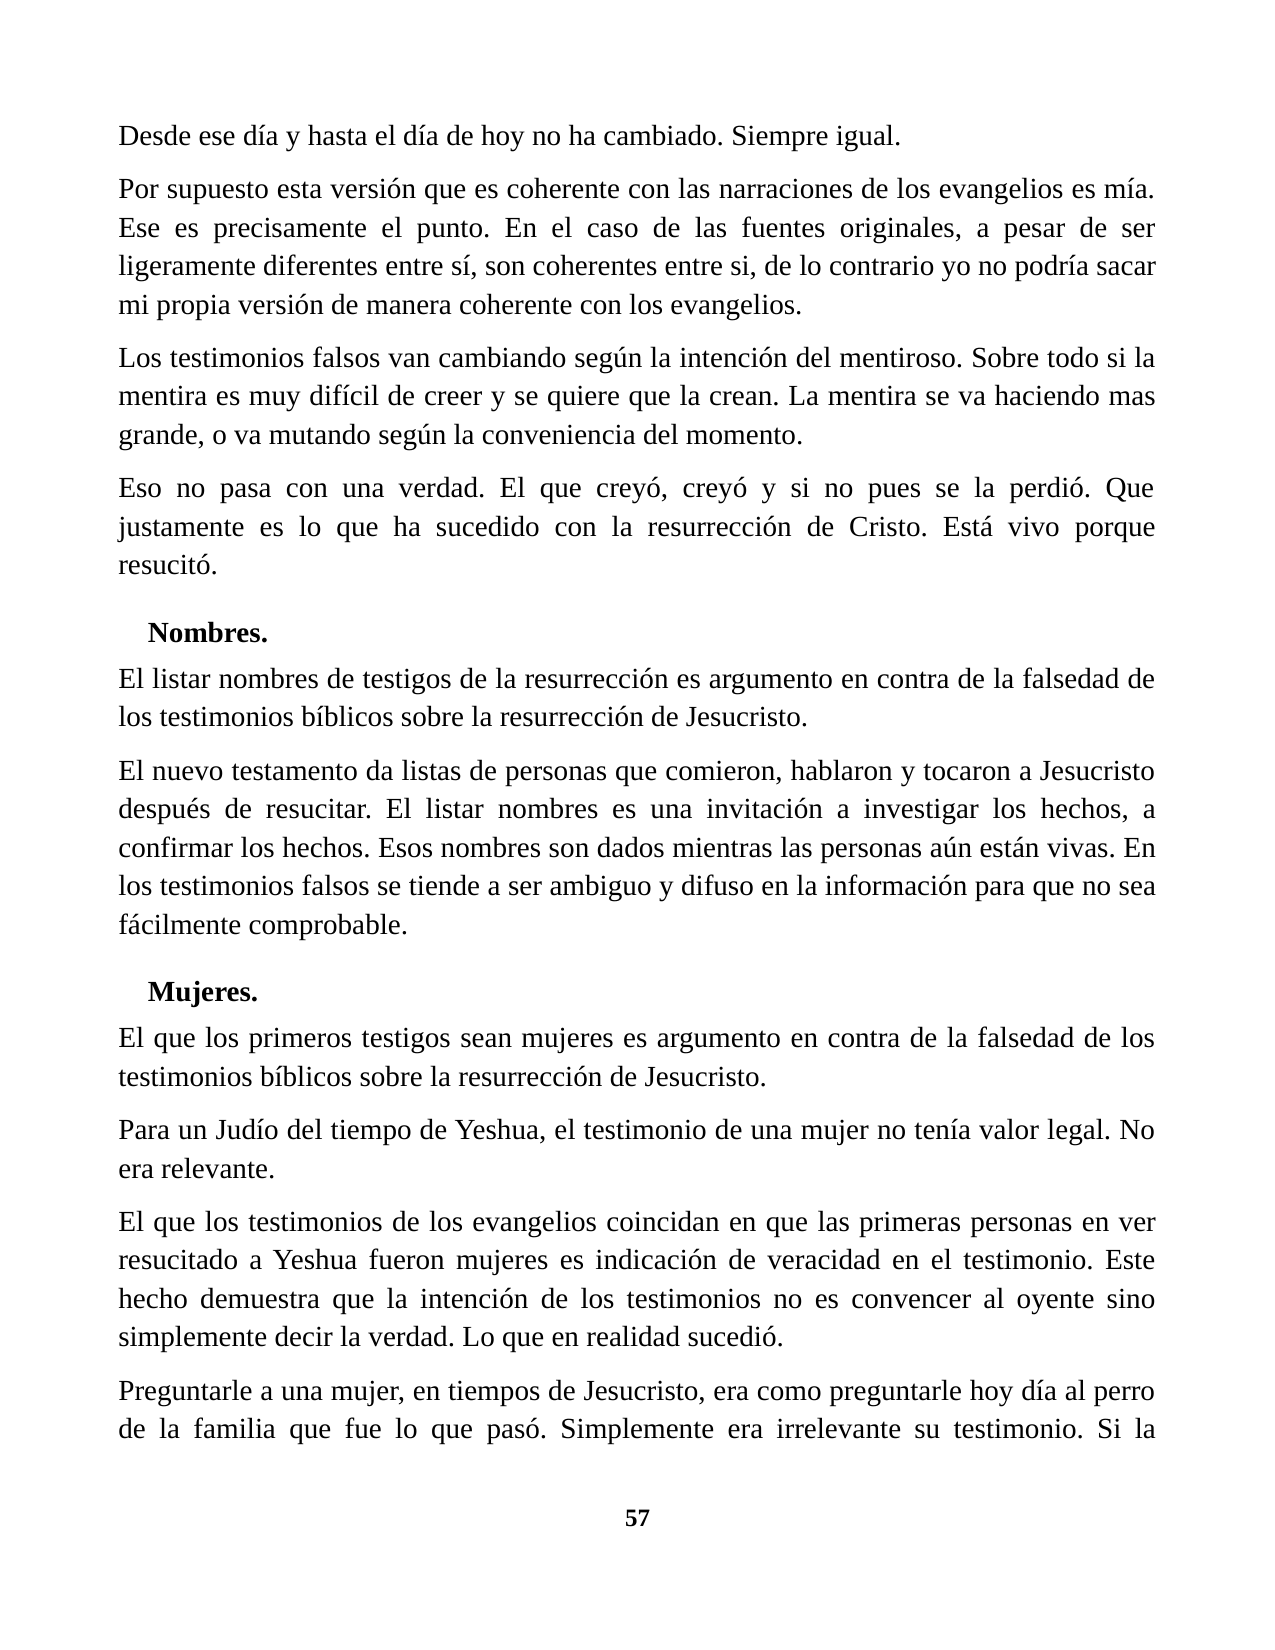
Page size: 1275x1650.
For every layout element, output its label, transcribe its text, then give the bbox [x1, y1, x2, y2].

text Los testimonios falsos van cambiando según la intención del mentiroso. Sobre todo si la mentira es muy difícil de creer y se quiere que la crean. La mentira se va haciendo mas grande, o va mutando según la conveniencia del momento. [118, 340, 1157, 451]
text Eso no pasa con una verdad. El que creyó, creyó y si no pues se la perdió. Que justamente es lo que ha sucedido con la resurrección de Cristo. Está vivo porque resucitó. [118, 470, 1157, 581]
text Para un Judío del tiempo de Yeshua, el testimonio de una mujer no tenía valor legal. No era relevante. [118, 1112, 1157, 1184]
text El nuevo testamento da listas de personas que comieron, hablaron y tocaron a Jesucristo después de resucitar. El listar nombres es una invitación a investigar los hechos, a confirmar los hechos. Esos nombres son dados mientras las personas aún están vivas. En los testimonios falsos se tiende a ser ambiguo y difuso en la información para que no sea fácilmente comprobable. [118, 753, 1157, 940]
text El que los primeros testigos sean mujeres es argumento en contra de la falsedad de los testimonios bíblicos sobre la resurrección de Jesucristo. [118, 1021, 1157, 1093]
text Desde ese día y hasta el día de hoy no ha cambiado. Siempre igual. [118, 118, 1157, 152]
subtitle Nombres. [148, 615, 1157, 648]
subtitle Mujeres. [148, 974, 1157, 1008]
text El que los testimonios de los evangelios coincidan en que las primeras personas en ver resucitado a Yeshua fueron mujeres es indicación de veracidad en el testimonio. Este hecho demuestra que la intención de los testimonios no es convencer al oyente sino simplemente decir la verdad. Lo que en realidad sucedió. [118, 1204, 1157, 1353]
text Preguntarle a una mujer, en tiempos de Jesucristo, era como preguntarle hoy día al perro de la familia que fue lo que pasó. Simplemente era irrelevante su testimonio. Si la [118, 1373, 1157, 1445]
text El listar nombres de testigos de la resurrección es argumento en contra de la falsedad de los testimonios bíblicos sobre la resurrección de Jesucristo. [118, 661, 1157, 733]
text Por supuesto esta versión que es coherente con las narraciones de los evangelios es mía. Ese es precisamente el punto. En el caso de las fuentes originales, a pesar de ser ligeramente diferentes entre sí, son coherentes entre si, de lo contrario yo no podría sacar mi propia versión de manera coherente con los evangelios. [118, 171, 1157, 320]
